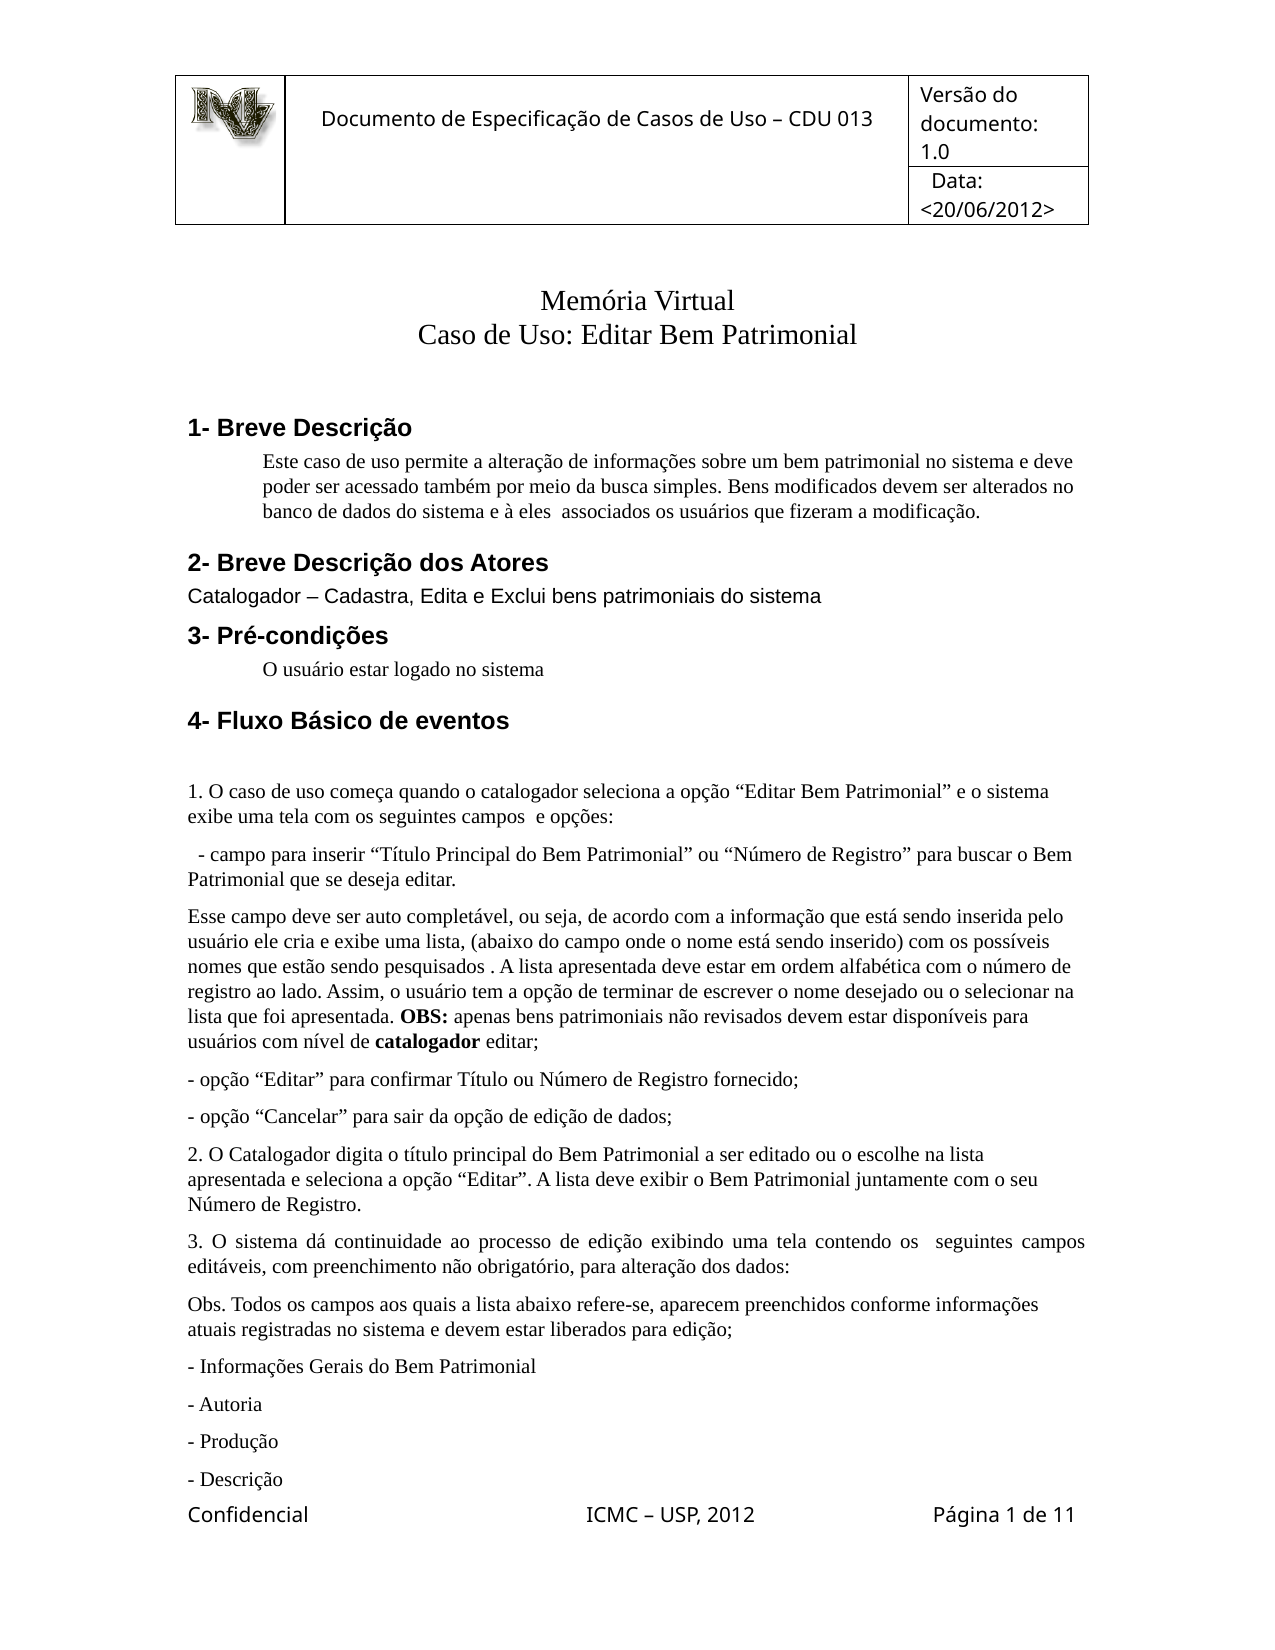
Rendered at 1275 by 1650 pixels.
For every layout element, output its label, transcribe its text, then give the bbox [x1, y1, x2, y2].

text Memória Virtual Caso de Uso: Editar Bem Patrimonial [187, 283, 1087, 351]
subtitle 3- Pré-condições [187, 621, 1087, 649]
text Obs. Todos os campos aos quais a lista abaixo refere-se, aparecem preenchidos conforme informações atuais registradas no sistema e devem estar liberados para edição; [187, 1291, 1087, 1341]
text - opção “Editar” para confirmar Título ou Número de Registro fornecido; [187, 1066, 1087, 1091]
subtitle 2- Breve Descrição dos Atores [187, 548, 1087, 577]
subtitle Catalogador – Cadastra, Edita e Exclui bens patrimoniais do sistema [187, 583, 1087, 608]
subtitle 1- Breve Descrição [187, 413, 1087, 442]
text - Descrição [187, 1466, 1087, 1491]
text 1. O caso de uso começa quando o catalogador seleciona a opção “Editar Bem Patrimonial” e o sistema exibe uma tela com os seguintes campos e opções: [187, 778, 1087, 828]
text Este caso de uso permite a alteração de informações sobre um bem patrimonial no sistema e deve poder ser acessado também por meio da busca simples. Bens modificados devem ser alterados no banco de dados do sistema e à eles associados os usuários que fizeram a modificação. [262, 448, 1087, 523]
text - Autoria [187, 1391, 1087, 1416]
text O usuário estar logado no sistema [262, 656, 1087, 681]
text Esse campo deve ser auto completável, ou seja, de acordo com a informação que está sendo inserida pelo usuário ele cria e exibe uma lista, (abaixo do campo onde o nome está sendo inserido) com os possíveis nomes que estão sendo pesquisados . A lista apresentada deve estar em ordem alfabética com o número de registro ao lado. Assim, o usuário tem a opção de terminar de escrever o nome desejado ou o selecionar na lista que foi apresentada. OBS: apenas bens patrimoniais não revisados devem estar disponíveis para usuários com nível de catalogador editar; [187, 903, 1087, 1053]
subtitle 4- Fluxo Básico de eventos [187, 706, 1087, 734]
text - Produção [187, 1428, 1087, 1453]
text - opção “Cancelar” para sair da opção de edição de dados; [187, 1103, 1087, 1128]
text 2. O Catalogador digita o título principal do Bem Patrimonial a ser editado ou o escolhe na lista apresentada e seleciona a opção “Editar”. A lista deve exibir o Bem Patrimonial juntamente com o seu Número de Registro. [187, 1141, 1087, 1216]
text 3. O sistema dá continuidade ao processo de edição exibindo uma tela contendo os seguintes campos editáveis, com preenchimento não obrigatório, para alteração dos dados: [187, 1228, 1087, 1278]
text - campo para inserir “Título Principal do Bem Patrimonial” ou “Número de Registro” para buscar o Bem Patrimonial que se deseja editar. [187, 841, 1087, 891]
text - Informações Gerais do Bem Patrimonial [187, 1353, 1087, 1378]
